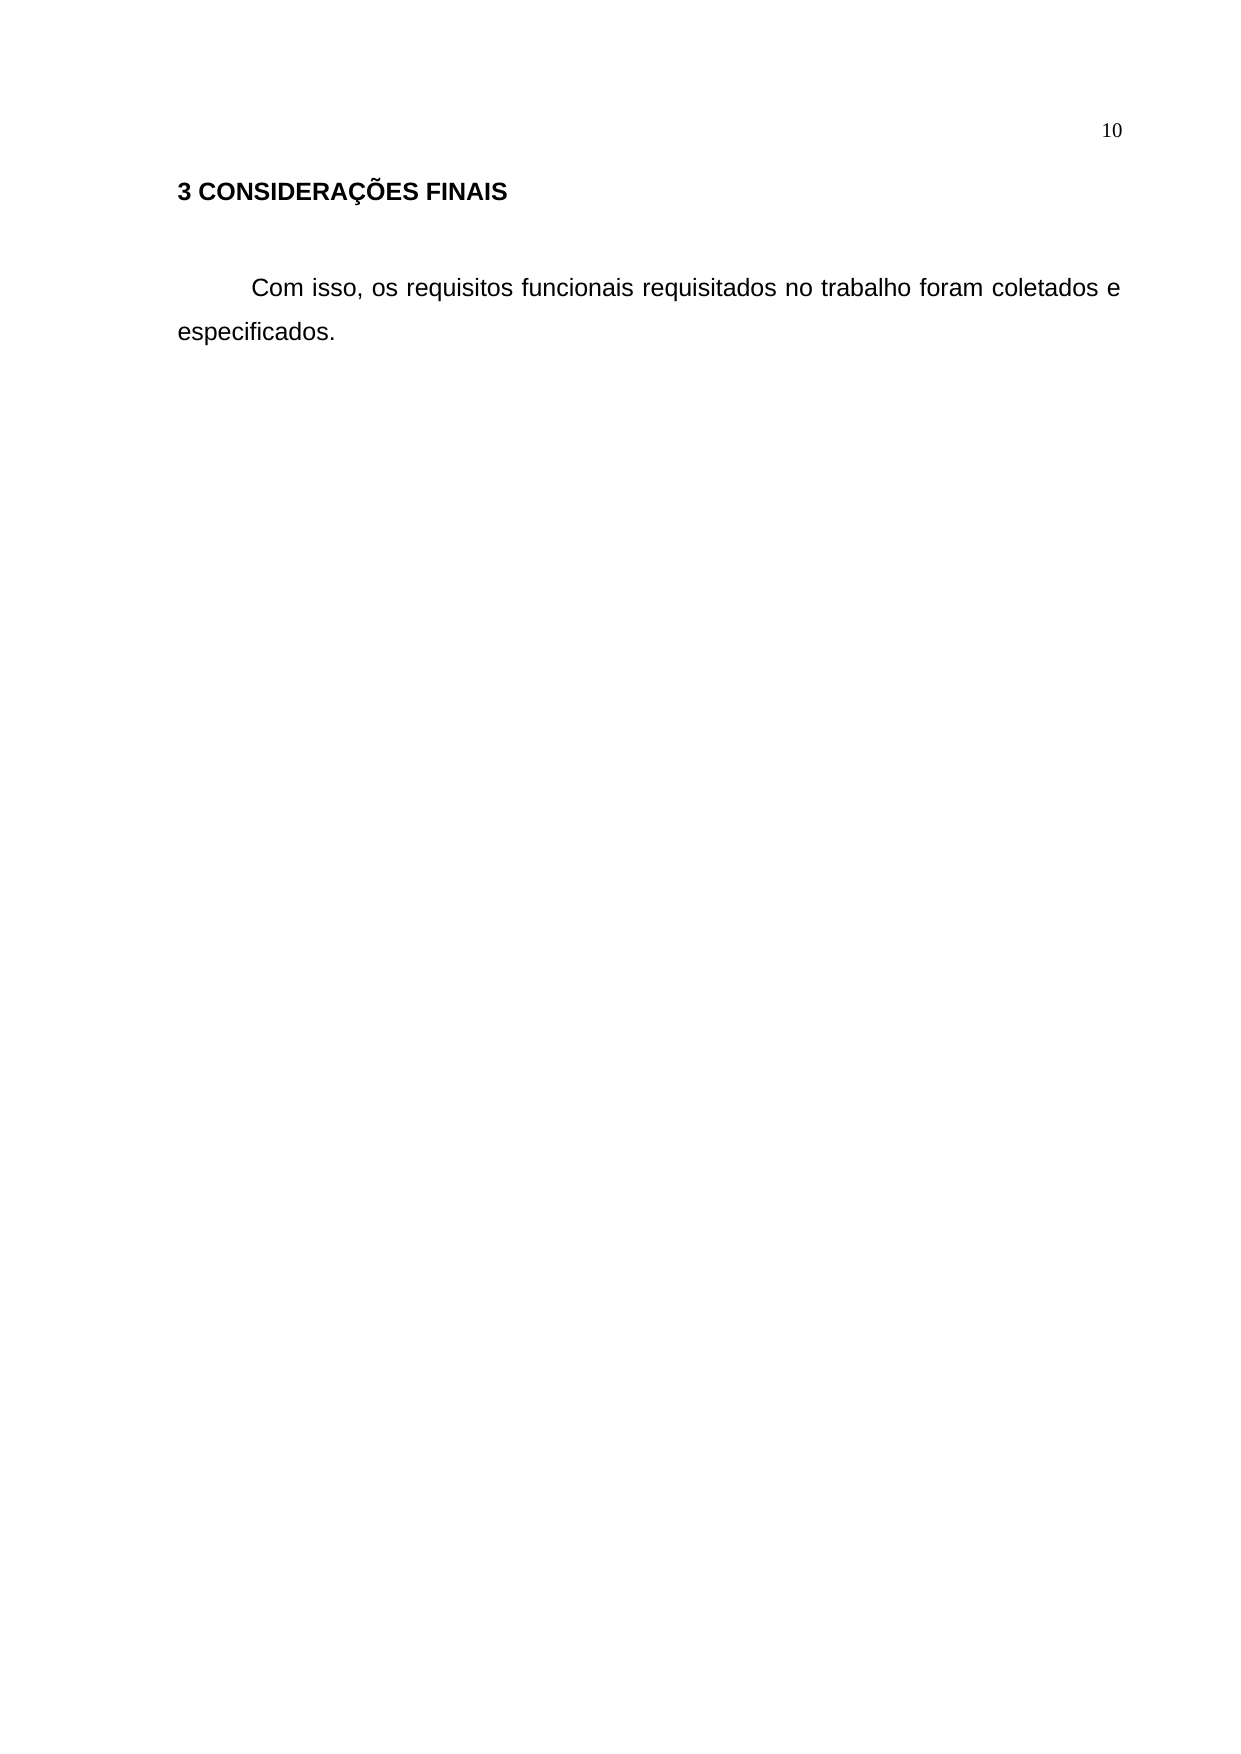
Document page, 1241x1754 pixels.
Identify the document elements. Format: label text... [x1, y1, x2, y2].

text Com isso, os requisitos funcionais requisitados no trabalho foram coletados e especificados. [177, 273, 1122, 345]
subtitle Considerações finais [177, 177, 1122, 206]
